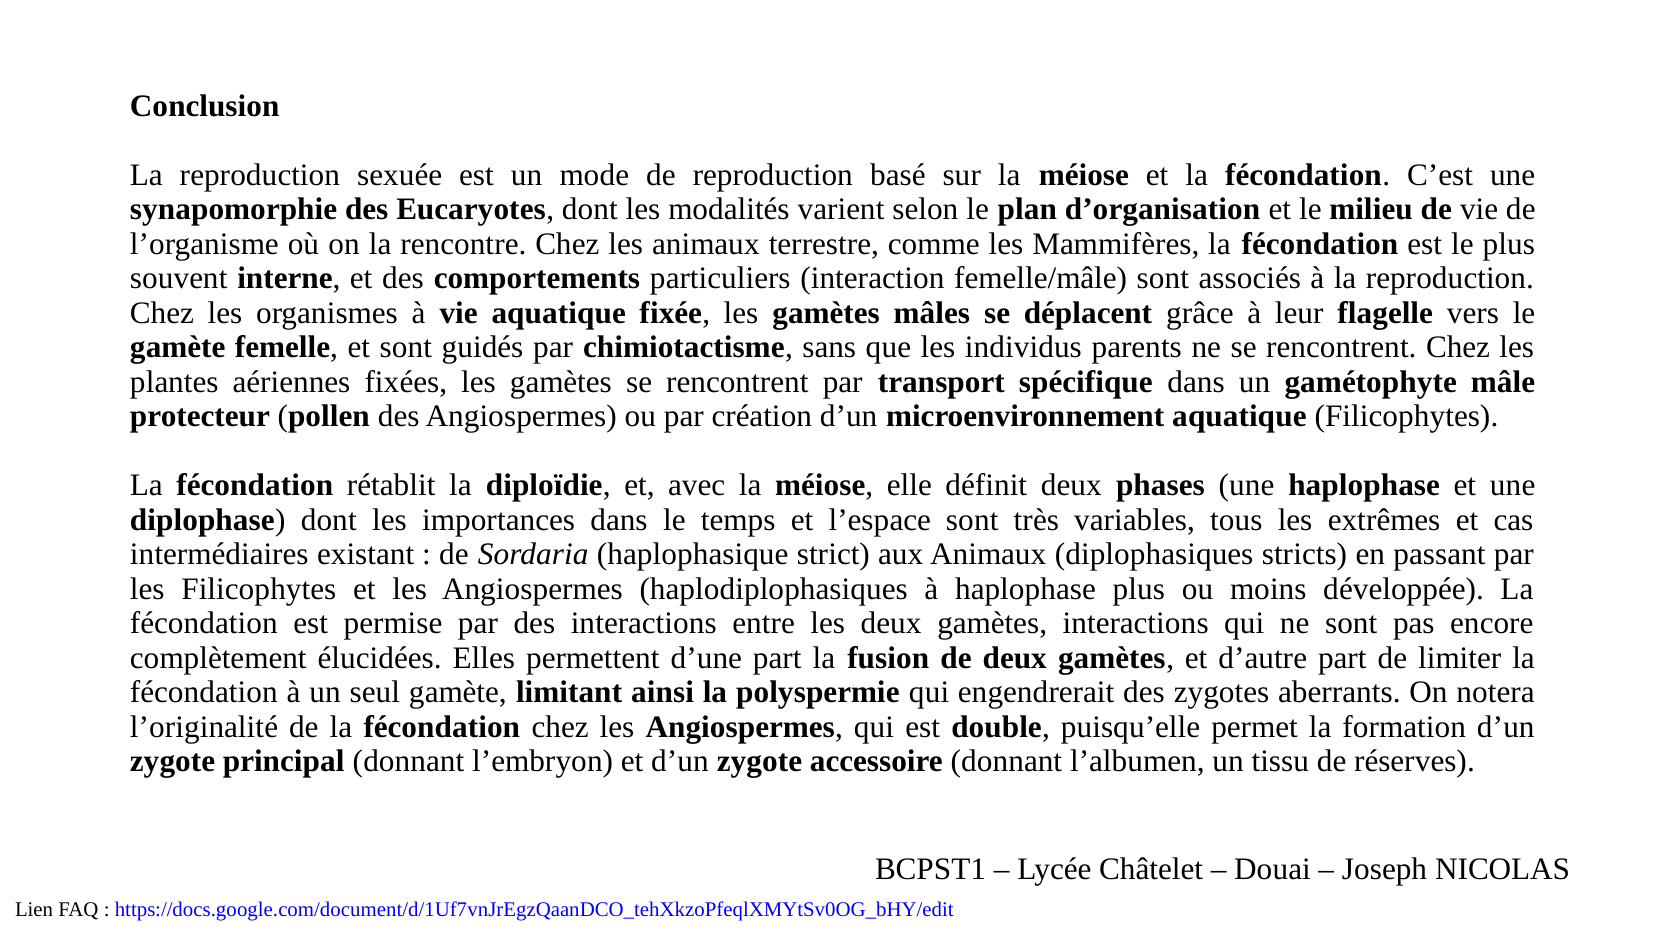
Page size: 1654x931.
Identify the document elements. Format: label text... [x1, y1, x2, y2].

text_box BCPST1 – Lycée Châtelet – Douai – Joseph NICOLAS [637, 832, 1571, 905]
text_box Lien FAQ : https://docs.google.com/document/d/1Uf7vnJrEgzQaanDCO_tehXkzoPfeqlXMYtSv0OG_bHY/edit [0, 897, 993, 931]
text_box Conclusion La reproduction sexuée est un mode de reproduction basé sur la méiose et la fécondation. C’est une synapomorphie des Eucaryotes, dont les modalités varient selon le plan d’organisation et le milieu de vie de l’organisme où on la rencontre. Chez les animaux terrestre, comme les Mammifères, la fécondation est le plus souvent interne, et des comportements particuliers (interaction femelle/mâle) sont associés à la reproduction. Chez les organismes à vie aquatique fixée, les gamètes mâles se déplacent grâce à leur flagelle vers le gamète femelle, et sont guidés par chimiotactisme, sans que les individus parents ne se rencontrent. Chez les plantes aériennes fixées, les gamètes se rencontrent par transport spécifique dans un gamétophyte mâle protecteur (pollen des Angiospermes) ou par création d’un microenvironnement aquatique (Filicophytes). La fécondation rétablit la diploïdie, et, avec la méiose, elle définit deux phases (une haplophase et une diplophase) dont les importances dans le temps et l’espace sont très variables, tous les extrêmes et cas intermédiaires existant : de Sordaria (haplophasique strict) aux Animaux (diplophasiques stricts) en passant par les Filicophytes et les Angiospermes (haplodiplophasiques à haplophase plus ou moins développée). La fécondation est permise par des interactions entre les deux gamètes, interactions qui ne sont pas encore complètement élucidées. Elles permettent d’une part la fusion de deux gamètes, et d’autre part de limiter la fécondation à un seul gamète, limitant ainsi la polyspermie qui engendrerait des zygotes aberrants. On notera l’originalité de la fécondation chez les Angiospermes, qui est double, puisqu’elle permet la formation d’un zygote principal (donnant l’embryon) et d’un zygote accessoire (donnant l’albumen, un tissu de réserves). [129, 88, 1536, 779]
